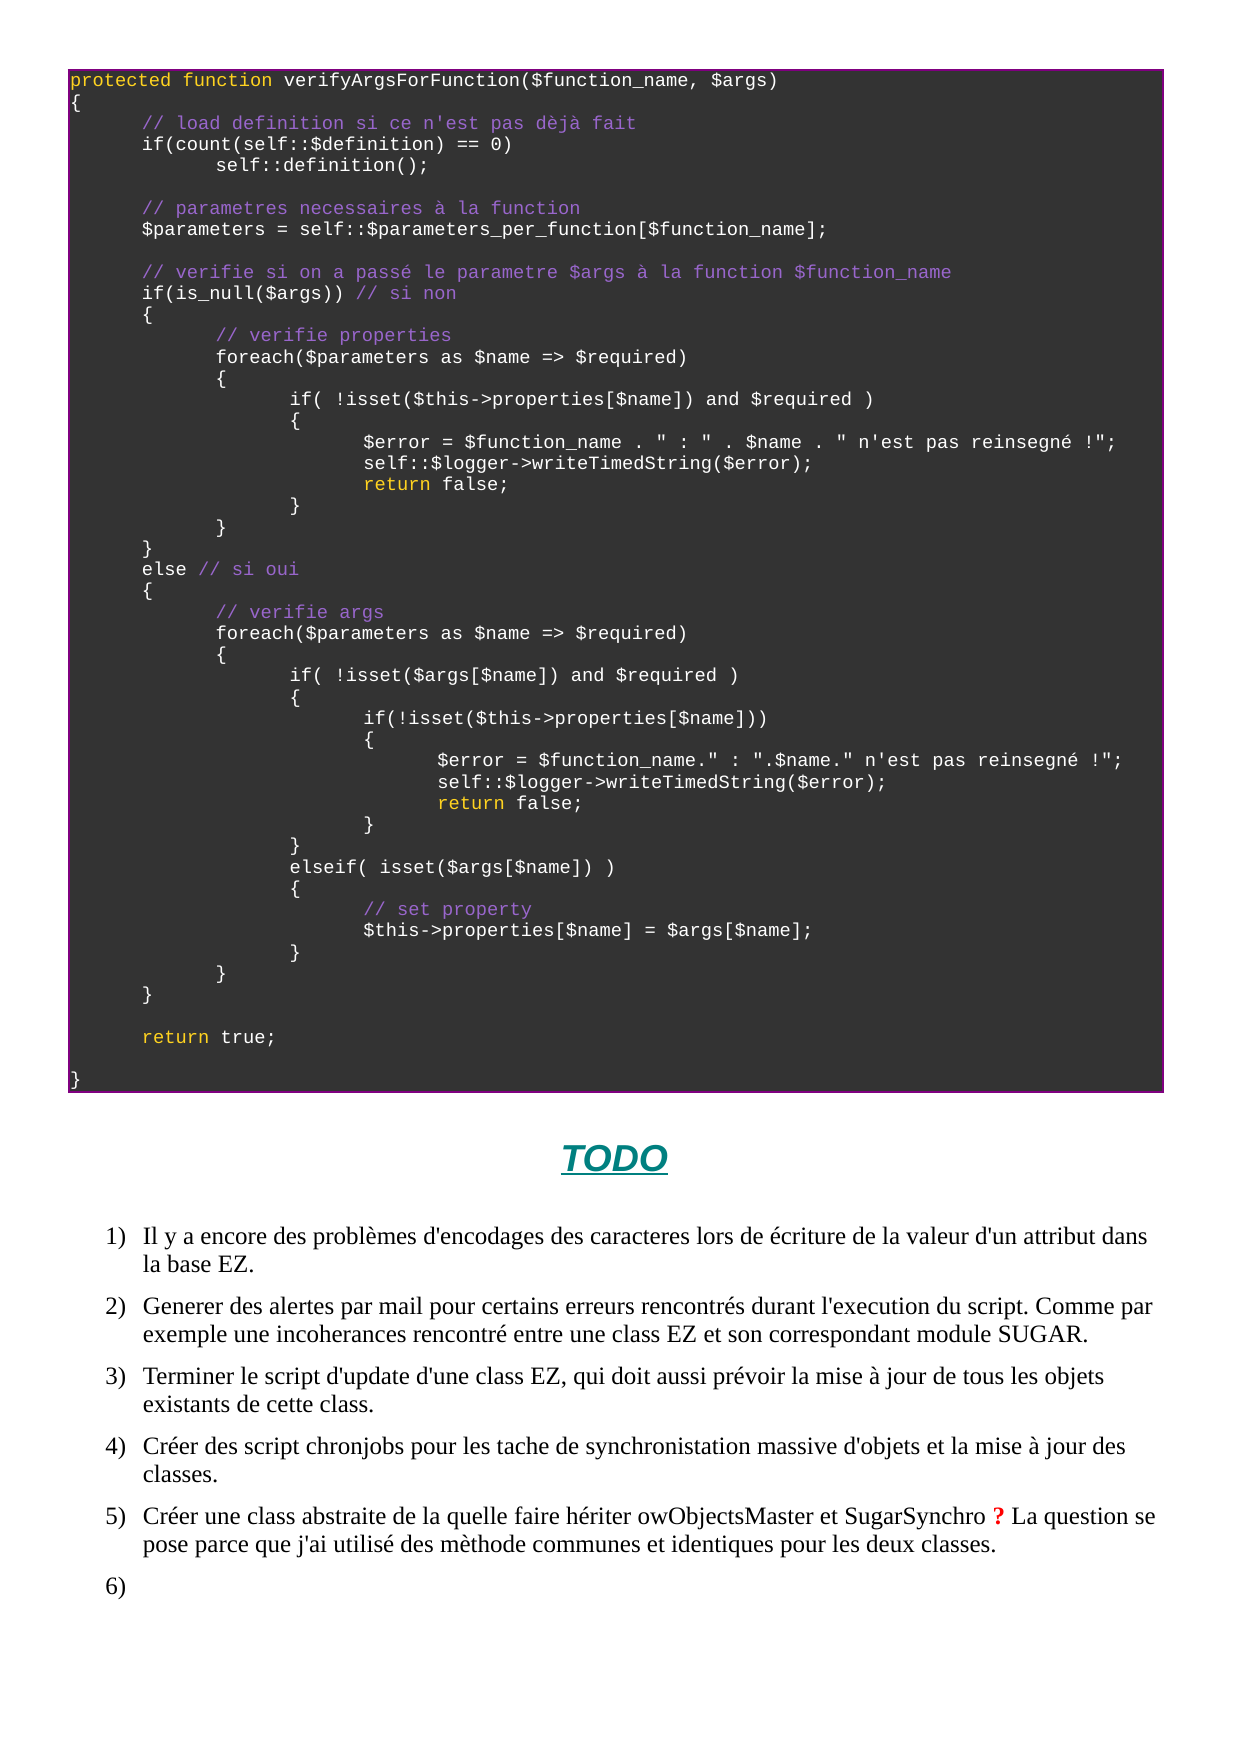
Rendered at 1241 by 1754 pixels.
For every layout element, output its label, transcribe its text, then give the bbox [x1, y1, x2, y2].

text $error = $function_name." : ".$name." n'est pas reinsegné !"; [70, 749, 1162, 770]
text $this->properties[$name] = $args[$name]; [70, 919, 1162, 940]
text return false; [70, 473, 1162, 494]
text { [70, 728, 1162, 749]
text self::definition(); [70, 154, 1162, 175]
text $parameters = self::$parameters_per_function[$function_name]; [70, 218, 1162, 239]
text } [70, 537, 1162, 558]
subtitle TODO [68, 1136, 1164, 1179]
text } [70, 515, 1162, 537]
text self::$logger->writeTimedString($error); [70, 452, 1162, 473]
text { [70, 685, 1162, 707]
text if(is_null($args)) // si non [70, 282, 1162, 303]
text { [70, 877, 1162, 898]
text return false; [70, 792, 1162, 813]
text // verifie properties [70, 324, 1162, 345]
text { [70, 90, 1162, 112]
text elseif( isset($args[$name]) ) [70, 855, 1162, 877]
text foreach($parameters as $name => $required) [70, 622, 1162, 643]
text // parametres necessaires à la function [70, 197, 1162, 218]
text } [70, 962, 1162, 983]
text if(count(self::$definition) == 0) [70, 133, 1162, 154]
text // verifie si on a passé le parametre $args à la function $function_name [70, 260, 1162, 282]
text // verifie args [70, 600, 1162, 622]
text { [70, 643, 1162, 664]
text } [70, 940, 1162, 962]
text $error = $function_name . " : " . $name . " n'est pas reinsegné !"; [70, 430, 1162, 452]
text // load definition si ce n'est pas dèjà fait [70, 112, 1162, 133]
list Il y a encore des problèmes d'encodages des caracteres lors de écriture de la valeur d'un attribut dans la base EZ. [105, 1221, 1164, 1278]
text } [70, 813, 1162, 834]
text if( !isset($args[$name]) and $required ) [70, 664, 1162, 685]
text { [70, 303, 1162, 324]
text } [70, 494, 1162, 515]
list Créer des script chronjobs pour les tache de synchronistation massive d'objets et la mise à jour des classes. [105, 1431, 1164, 1488]
text } [70, 834, 1162, 855]
text { [70, 409, 1162, 430]
text { [70, 367, 1162, 388]
text // set property [70, 898, 1162, 919]
text return true; [70, 1025, 1162, 1047]
text foreach($parameters as $name => $required) [70, 345, 1162, 367]
list Terminer le script d'update d'une class EZ, qui doit aussi prévoir la mise à jour de tous les objets existants de cette class. [105, 1361, 1164, 1418]
text if(!isset($this->properties[$name])) [70, 707, 1162, 728]
list Generer des alertes par mail pour certains erreurs rencontrés durant l'execution du script. Comme par exemple une incoherances rencontré entre une class EZ et son correspondant module SUGAR. [105, 1291, 1164, 1348]
text if( !isset($this->properties[$name]) and $required ) [70, 388, 1162, 409]
text { [70, 579, 1162, 600]
text protected function verifyArgsForFunction($function_name, $args) [70, 71, 1162, 90]
text else // si oui [70, 558, 1162, 579]
list Créer une class abstraite de la quelle faire hériter owObjectsMaster et SugarSynchro ? La question se pose parce que j'ai utilisé des mèthode communes et identiques pour les deux classes. [105, 1501, 1164, 1558]
text self::$logger->writeTimedString($error); [70, 770, 1162, 792]
text } [70, 983, 1162, 1004]
text } [70, 1068, 1162, 1091]
